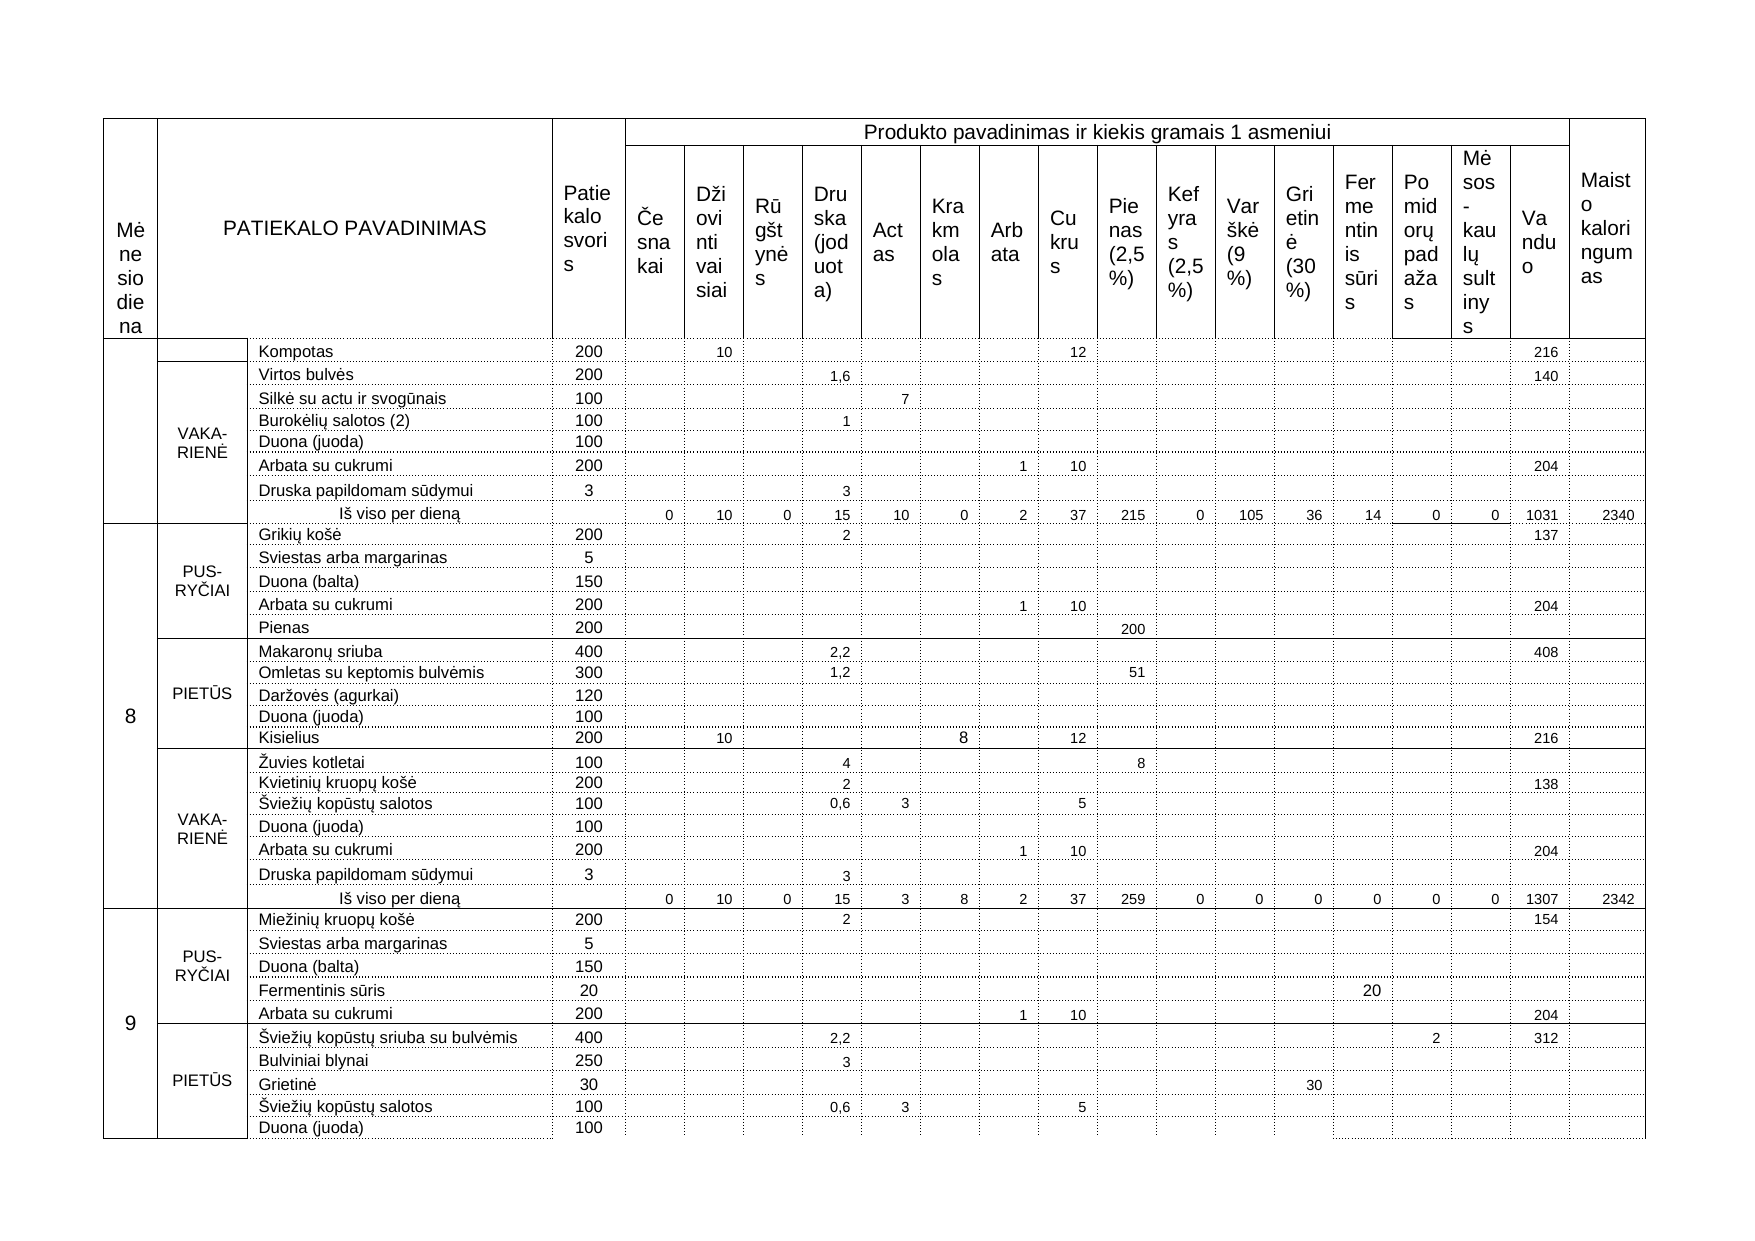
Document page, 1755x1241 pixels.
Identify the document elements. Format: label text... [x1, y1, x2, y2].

table_cell 200 [552, 614, 626, 637]
table_cell [1156, 614, 1215, 637]
table_cell 2,2 [803, 639, 861, 661]
table_cell Pienas (2,5 %) [1098, 146, 1156, 337]
table_cell [861, 705, 920, 726]
table_cell [1569, 614, 1645, 637]
table_cell [979, 1024, 1038, 1047]
table_cell [626, 408, 684, 429]
table_cell [1215, 1000, 1274, 1023]
table_cell [861, 683, 920, 704]
table_cell [1039, 523, 1097, 544]
table_cell [979, 384, 1038, 408]
table_cell [104, 339, 157, 523]
table_cell [861, 1024, 920, 1047]
table_cell 10 [685, 500, 743, 523]
table_cell [1098, 408, 1156, 429]
table_cell [1393, 683, 1451, 704]
table_cell [920, 544, 979, 567]
table_cell 100 [552, 705, 626, 726]
table_cell Pomidorų padažas [1393, 146, 1451, 337]
table_cell [1333, 408, 1392, 429]
table_cell 2 [979, 500, 1038, 523]
table_cell [979, 338, 1038, 361]
table_cell [1274, 475, 1333, 500]
table_cell 216 [1510, 339, 1569, 361]
table_cell 2 [979, 884, 1038, 908]
table_cell [1156, 909, 1215, 929]
table_cell [1156, 661, 1215, 683]
table_cell [1451, 339, 1510, 361]
table_cell [626, 361, 684, 384]
table_cell [861, 859, 920, 884]
table_cell [1215, 859, 1274, 884]
table_cell 4 [803, 749, 861, 772]
table_cell [1393, 909, 1451, 929]
table_cell [1274, 726, 1333, 748]
table_cell [1510, 814, 1569, 836]
table_cell [1451, 705, 1510, 726]
table_cell 1 [979, 1000, 1038, 1023]
table_cell [1156, 591, 1215, 614]
table_cell [1215, 814, 1274, 836]
table_cell PUS- RYČIAI [158, 524, 247, 637]
table_cell [1215, 338, 1274, 361]
table_cell [920, 705, 979, 726]
table_cell [1569, 544, 1645, 567]
table_cell Actas [862, 146, 920, 337]
table_cell [1510, 976, 1569, 1000]
table_cell [626, 430, 684, 451]
table_cell [1451, 749, 1510, 772]
table_cell [1451, 591, 1510, 614]
table_cell 140 [1510, 361, 1569, 384]
table_cell [1156, 836, 1215, 859]
table_cell [1510, 430, 1569, 451]
table_cell [1393, 772, 1451, 792]
table_cell [920, 591, 979, 614]
table_cell [626, 726, 684, 748]
table_cell 15 [803, 884, 861, 908]
table_cell 10 [1039, 451, 1097, 475]
table_cell [685, 408, 743, 429]
table_cell Džiovinti vaisiai [685, 146, 743, 337]
table_cell [1215, 705, 1274, 726]
table_cell [1039, 772, 1097, 792]
table_cell [1098, 772, 1156, 792]
table_cell 8 [104, 524, 157, 908]
table_cell [626, 859, 684, 884]
table_cell [1451, 1000, 1510, 1023]
table_cell [1393, 859, 1451, 884]
table_cell [1156, 859, 1215, 884]
table_cell [1098, 1094, 1156, 1116]
table_cell [1451, 814, 1510, 836]
table_cell [626, 567, 684, 591]
table_cell 51 [1098, 661, 1156, 683]
table_cell [979, 361, 1038, 384]
table_cell [1393, 792, 1451, 814]
table_cell Duona (juoda) [248, 705, 552, 726]
table_cell 204 [1510, 836, 1569, 859]
table_cell 200 [552, 338, 626, 361]
table_cell [979, 1047, 1038, 1070]
table_cell [920, 1116, 979, 1137]
table_cell [979, 683, 1038, 704]
table_cell 3 [803, 859, 861, 884]
table_cell VAKA- RIENĖ [158, 749, 247, 908]
table_cell [1393, 726, 1451, 748]
table_cell [626, 384, 684, 408]
table_cell [685, 814, 743, 836]
table_cell [1039, 567, 1097, 591]
table_cell [1451, 909, 1510, 929]
table_cell [1039, 859, 1097, 884]
table_cell [1039, 1024, 1097, 1047]
table_cell [1274, 683, 1333, 704]
table_cell [744, 639, 802, 661]
table_cell [626, 749, 684, 772]
table_cell [1451, 976, 1510, 1000]
table_cell [1393, 567, 1451, 591]
table_cell [626, 814, 684, 836]
table_cell [1333, 384, 1392, 408]
table_cell 3 [552, 859, 626, 884]
table_cell [1156, 1000, 1215, 1023]
table_cell [1393, 339, 1451, 361]
table_cell [1215, 361, 1274, 384]
table_cell 0 [744, 500, 802, 523]
table_cell [1510, 1070, 1569, 1094]
table_cell 15 [803, 500, 861, 523]
table_cell [1510, 1116, 1569, 1137]
table_cell [1215, 408, 1274, 429]
table_cell [979, 408, 1038, 429]
table_cell [1215, 953, 1274, 976]
table_cell [1215, 836, 1274, 859]
table_cell [1098, 976, 1156, 1000]
table_cell [1098, 930, 1156, 953]
table_cell [1274, 836, 1333, 859]
table_cell [1274, 953, 1333, 976]
table_cell [1215, 430, 1274, 451]
table_cell [744, 361, 802, 384]
table_cell Duona (juoda) [248, 1116, 552, 1137]
table_cell [1510, 1047, 1569, 1070]
table_cell [1569, 523, 1645, 544]
table_cell 10 [1039, 591, 1097, 614]
table_cell 10 [685, 338, 743, 361]
table_cell [1333, 859, 1392, 884]
table_cell [920, 792, 979, 814]
table_cell [1098, 909, 1156, 929]
table_cell Cukrus [1039, 146, 1097, 337]
table_cell [1569, 930, 1645, 953]
table_cell [744, 567, 802, 591]
table_cell [685, 661, 743, 683]
table_cell [1098, 544, 1156, 567]
table_cell Varškė (9 %) [1216, 146, 1274, 337]
table_cell [1333, 544, 1392, 567]
table_cell [861, 909, 920, 929]
table_cell 5 [1039, 792, 1097, 814]
table_cell [1039, 639, 1097, 661]
table_cell 100 [552, 792, 626, 814]
table_cell [1393, 614, 1451, 637]
table_cell [1274, 1000, 1333, 1023]
table_cell 12 [1039, 726, 1097, 748]
table_cell [1215, 909, 1274, 929]
table_cell [1156, 523, 1215, 544]
table_cell [1098, 953, 1156, 976]
table_cell [1098, 792, 1156, 814]
table_cell [1098, 859, 1156, 884]
table_cell [1098, 1024, 1156, 1047]
table_cell [1393, 930, 1451, 953]
table_cell [744, 683, 802, 704]
table_cell [1393, 451, 1451, 475]
table_cell [1274, 408, 1333, 429]
table_cell [1333, 705, 1392, 726]
table_cell [979, 953, 1038, 976]
table_cell Arbata su cukrumi [248, 1000, 552, 1023]
table_cell [1333, 338, 1392, 361]
table_cell [920, 338, 979, 361]
table_cell [1274, 772, 1333, 792]
table_cell [1393, 661, 1451, 683]
table_cell [626, 705, 684, 726]
table_cell [1215, 749, 1274, 772]
table_cell [1451, 408, 1510, 429]
table_cell [1333, 567, 1392, 591]
table_cell [1510, 384, 1569, 408]
table_cell [744, 772, 802, 792]
table_cell [1274, 930, 1333, 953]
table_cell Šviežių kopūstų sriuba su bulvėmis [248, 1024, 552, 1047]
table_cell [744, 523, 802, 544]
table_cell [1274, 430, 1333, 451]
table_cell Druska (joduota) [803, 146, 861, 337]
table_cell Makaronų sriuba [248, 639, 552, 661]
table_cell [1569, 567, 1645, 591]
table_cell [803, 1116, 861, 1137]
table_cell [1333, 909, 1392, 929]
table_cell 5 [552, 544, 626, 567]
table_cell [1098, 361, 1156, 384]
table_cell [626, 1000, 684, 1023]
table_cell [685, 1024, 743, 1047]
table_cell [1215, 1070, 1274, 1094]
table_cell [685, 544, 743, 567]
table_cell 2,2 [803, 1024, 861, 1047]
table_cell [626, 523, 684, 544]
table_cell [685, 909, 743, 929]
table_cell [1156, 567, 1215, 591]
table_cell [1156, 976, 1215, 1000]
table_cell [861, 726, 920, 748]
table_cell Mėsos-kaulų sultinys [1452, 146, 1510, 337]
table_cell [1569, 772, 1645, 792]
table_cell [744, 475, 802, 500]
table_cell 200 [552, 523, 626, 544]
table_cell [1274, 661, 1333, 683]
table_cell [1569, 792, 1645, 814]
table_cell [1393, 1047, 1451, 1070]
table_cell [1156, 749, 1215, 772]
table_cell Virtos bulvės [248, 361, 552, 384]
table_cell [920, 1000, 979, 1023]
table_cell [920, 909, 979, 929]
table_cell [1274, 384, 1333, 408]
table_cell [1098, 814, 1156, 836]
table_cell 100 [552, 430, 626, 451]
table_cell PIETŪS [158, 639, 247, 748]
table_cell Druska papildomam sūdymui [248, 859, 552, 884]
table_cell [1039, 661, 1097, 683]
table_cell [920, 836, 979, 859]
table_cell [1274, 1047, 1333, 1070]
table_cell [1451, 451, 1510, 475]
table_cell [1333, 475, 1392, 500]
table_cell [861, 338, 920, 361]
table_cell [861, 451, 920, 475]
table_cell 10 [1039, 1000, 1097, 1023]
table_cell 312 [1510, 1024, 1569, 1047]
table_cell [1274, 639, 1333, 661]
table_cell [1333, 639, 1392, 661]
table_cell [685, 591, 743, 614]
table_cell [1274, 361, 1333, 384]
table_cell 36 [1274, 500, 1333, 523]
table_cell [1510, 1094, 1569, 1116]
table_cell [1156, 1024, 1215, 1047]
table_cell [803, 338, 861, 361]
table_cell [685, 614, 743, 637]
table_cell [1451, 726, 1510, 748]
table_cell [803, 567, 861, 591]
table_cell [1098, 384, 1156, 408]
table_cell 204 [1510, 451, 1569, 475]
table_cell Omletas su keptomis bulvėmis [248, 661, 552, 683]
table_cell [685, 361, 743, 384]
table_cell 200 [1098, 614, 1156, 637]
table_cell [1215, 1116, 1274, 1137]
table_cell [1569, 1000, 1645, 1023]
table_cell [803, 451, 861, 475]
table_cell [685, 1070, 743, 1094]
table_cell [744, 384, 802, 408]
table_cell [1393, 705, 1451, 726]
table_cell [1333, 772, 1392, 792]
table_cell [803, 544, 861, 567]
table_cell 1 [803, 408, 861, 429]
table_cell 216 [1510, 726, 1569, 748]
table_cell [861, 523, 920, 544]
table_cell [626, 836, 684, 859]
table_cell [744, 544, 802, 567]
table_cell [1333, 726, 1392, 748]
table_cell [1569, 749, 1645, 772]
table_cell [803, 384, 861, 408]
table_cell [1393, 639, 1451, 661]
table_cell Grikių košė [248, 523, 552, 544]
table_cell [1393, 361, 1451, 384]
table_cell [979, 639, 1038, 661]
table_cell [1333, 814, 1392, 836]
table_cell [744, 430, 802, 451]
table_cell 3 [552, 475, 626, 500]
table_cell [920, 1094, 979, 1116]
table_cell [1393, 976, 1451, 1000]
table_cell [1393, 1116, 1451, 1137]
table_cell [626, 930, 684, 953]
table_cell [1569, 339, 1645, 361]
table_cell [979, 1116, 1038, 1137]
table_cell [685, 859, 743, 884]
table_cell [861, 430, 920, 451]
table_cell [1333, 1000, 1392, 1023]
table_cell 2 [803, 772, 861, 792]
table_cell 215 [1098, 500, 1156, 523]
table_cell [626, 661, 684, 683]
table_cell [1215, 772, 1274, 792]
table_cell [1156, 361, 1215, 384]
table_cell [1098, 567, 1156, 591]
table_cell [1156, 451, 1215, 475]
table_cell [1569, 836, 1645, 859]
table_cell Duona (balta) [248, 953, 552, 976]
table_cell [979, 1094, 1038, 1116]
table_cell [1215, 930, 1274, 953]
table_cell [1510, 614, 1569, 637]
table_cell VAKA- RIENĖ [158, 362, 247, 523]
table_cell [803, 953, 861, 976]
table_cell [1039, 683, 1097, 704]
table_cell Druska papildomam sūdymui [248, 475, 552, 500]
table_cell [1451, 930, 1510, 953]
table_cell [626, 792, 684, 814]
table_cell [744, 408, 802, 429]
table_cell [979, 567, 1038, 591]
table_cell [979, 1070, 1038, 1094]
table_cell [1333, 1116, 1392, 1137]
table_cell Grietinė (30 %) [1275, 146, 1333, 337]
table_cell Kisielius [248, 726, 552, 748]
table_cell [1333, 749, 1392, 772]
table_cell [626, 953, 684, 976]
table_cell [1039, 475, 1097, 500]
table_cell [685, 976, 743, 1000]
table_cell Grietinė [248, 1070, 552, 1094]
table_cell [1098, 1070, 1156, 1094]
table_cell Pienas [248, 614, 552, 637]
table_cell [920, 1070, 979, 1094]
table_cell 1 [979, 591, 1038, 614]
table_cell [1274, 338, 1333, 361]
table_cell [1569, 814, 1645, 836]
table_cell [1393, 1094, 1451, 1116]
table_cell [861, 1000, 920, 1023]
table_cell [920, 451, 979, 475]
table_cell [744, 836, 802, 859]
table_cell [1333, 1047, 1392, 1070]
table_cell [1569, 451, 1645, 475]
table_cell [1451, 1024, 1510, 1047]
table_cell [1510, 683, 1569, 704]
table_cell [1569, 1094, 1645, 1116]
table_cell [1393, 836, 1451, 859]
table_cell [1098, 591, 1156, 614]
table_cell Sviestas arba margarinas [248, 930, 552, 953]
table_cell [920, 930, 979, 953]
table_cell [626, 976, 684, 1000]
table_cell 0 [1451, 884, 1510, 908]
table_cell 120 [552, 683, 626, 704]
table_cell [861, 567, 920, 591]
table_cell 0 [1156, 884, 1215, 908]
table_cell [685, 1000, 743, 1023]
table_cell [1510, 408, 1569, 429]
table_cell [1039, 384, 1097, 408]
table_cell [861, 639, 920, 661]
table_cell [861, 661, 920, 683]
table_cell [979, 930, 1038, 953]
table_cell Iš viso per dieną [248, 500, 552, 523]
table_cell [685, 639, 743, 661]
table_cell [744, 338, 802, 361]
table_cell Sviestas arba margarinas [248, 544, 552, 567]
table_cell [803, 836, 861, 859]
table_cell [920, 749, 979, 772]
table_cell 30 [552, 1070, 626, 1094]
table_cell [1451, 384, 1510, 408]
table_cell [1569, 953, 1645, 976]
table_cell [1156, 408, 1215, 429]
table_cell [920, 1024, 979, 1047]
table_cell [1333, 930, 1392, 953]
table_cell 0 [1393, 500, 1451, 523]
table_cell [1039, 976, 1097, 1000]
table_cell [744, 1000, 802, 1023]
table_cell [626, 591, 684, 614]
table_cell [1274, 1094, 1333, 1116]
table_cell [861, 544, 920, 567]
table_cell [1039, 614, 1097, 637]
table_cell 100 [552, 749, 626, 772]
table_cell 7 [861, 384, 920, 408]
table_cell [1156, 338, 1215, 361]
table_cell [1156, 792, 1215, 814]
table_cell [744, 792, 802, 814]
table_cell [1569, 909, 1645, 929]
table_cell Fermentinis sūris [1334, 146, 1392, 337]
table_cell [1039, 544, 1097, 567]
table_cell [744, 705, 802, 726]
table_cell [861, 976, 920, 1000]
table_cell 400 [552, 639, 626, 661]
table_cell 3 [861, 884, 920, 908]
table_cell [1215, 639, 1274, 661]
table_cell [979, 614, 1038, 637]
table_cell 408 [1510, 639, 1569, 661]
table_cell [1098, 1047, 1156, 1070]
table_cell 5 [552, 930, 626, 953]
table_cell [1393, 544, 1451, 567]
table_cell [979, 909, 1038, 929]
table_header Mėnesio diena [104, 119, 157, 337]
table_cell [685, 451, 743, 475]
table_cell Miežinių kruopų košė [248, 909, 552, 929]
table_cell [1098, 639, 1156, 661]
table_cell [1333, 661, 1392, 683]
table_cell [1333, 1094, 1392, 1116]
table_cell [1451, 567, 1510, 591]
table_cell 200 [552, 451, 626, 475]
table_cell [1569, 683, 1645, 704]
table_cell Daržovės (agurkai) [248, 683, 552, 704]
table_cell 300 [552, 661, 626, 683]
table_cell [1215, 475, 1274, 500]
table_cell [1451, 1070, 1510, 1094]
table_cell 200 [552, 909, 626, 929]
table_cell [920, 661, 979, 683]
table_cell 200 [552, 726, 626, 748]
table_cell [1274, 749, 1333, 772]
table_cell [803, 591, 861, 614]
table_cell [803, 614, 861, 637]
table_cell [1156, 639, 1215, 661]
table_cell [1098, 726, 1156, 748]
table_cell 0 [1274, 884, 1333, 908]
table_cell [1451, 524, 1510, 544]
table_cell 0,6 [803, 792, 861, 814]
table_cell [979, 792, 1038, 814]
table_cell [685, 523, 743, 544]
table_cell [1274, 859, 1333, 884]
table_cell 2342 [1569, 884, 1645, 908]
table_cell Kvietinių kruopų košė [248, 772, 552, 792]
table_cell [1393, 524, 1451, 544]
table_cell [803, 814, 861, 836]
table_cell [1274, 909, 1333, 929]
table_cell Bulviniai blynai [248, 1047, 552, 1070]
table_cell [1156, 1070, 1215, 1094]
table_cell [1451, 683, 1510, 704]
table_cell [552, 884, 626, 908]
table_cell 10 [685, 726, 743, 748]
table_cell [803, 930, 861, 953]
table_cell [1333, 792, 1392, 814]
table_cell [1333, 451, 1392, 475]
table_cell 0 [1451, 500, 1510, 523]
table_cell [1156, 1094, 1215, 1116]
table_cell [685, 930, 743, 953]
table_cell 154 [1510, 909, 1569, 929]
table_cell [1039, 361, 1097, 384]
table_cell [1333, 591, 1392, 614]
table_cell [861, 1047, 920, 1070]
table_cell 200 [552, 361, 626, 384]
table_cell [1569, 1116, 1645, 1137]
table_cell [920, 1047, 979, 1070]
table_cell 2 [1393, 1024, 1451, 1047]
table_cell [861, 614, 920, 637]
table_header Patiekalo svoris [553, 119, 625, 337]
table_cell [979, 772, 1038, 792]
table_cell Silkė su actu ir svogūnais [248, 384, 552, 408]
table_cell [626, 1116, 684, 1137]
table_cell [1569, 726, 1645, 748]
table_cell [1274, 614, 1333, 637]
table_cell [920, 567, 979, 591]
table_cell [1569, 1070, 1645, 1094]
table_cell Kompotas [248, 338, 552, 361]
table_cell 0 [1393, 884, 1451, 908]
table_cell [1393, 1070, 1451, 1094]
table_cell [1451, 1094, 1510, 1116]
table_cell Šviežių kopūstų salotos [248, 1094, 552, 1116]
table_cell [861, 361, 920, 384]
table_cell [1333, 1024, 1392, 1047]
table_cell 37 [1039, 500, 1097, 523]
table_cell Krakmolas [921, 146, 979, 337]
table_cell [979, 661, 1038, 683]
table_cell 105 [1215, 500, 1274, 523]
table_cell [979, 976, 1038, 1000]
table_cell [1451, 953, 1510, 976]
table_cell [744, 976, 802, 1000]
table_cell [1039, 749, 1097, 772]
table_cell [861, 475, 920, 500]
table_cell [1215, 1024, 1274, 1047]
table_cell [1333, 614, 1392, 637]
table_cell [920, 408, 979, 429]
table_cell [979, 726, 1038, 748]
table_cell 138 [1510, 772, 1569, 792]
table_cell [744, 749, 802, 772]
table_cell [1510, 567, 1569, 591]
table_cell [744, 661, 802, 683]
table_cell [1333, 430, 1392, 451]
table_cell [1333, 1070, 1392, 1094]
table_cell [685, 430, 743, 451]
table_cell [1156, 384, 1215, 408]
table_cell 259 [1098, 884, 1156, 908]
table_cell [626, 639, 684, 661]
table_cell [979, 430, 1038, 451]
table_cell [1510, 544, 1569, 567]
table_cell Burokėlių salotos (2) [248, 408, 552, 429]
table_cell [1510, 661, 1569, 683]
table_cell 0 [1333, 884, 1392, 908]
table_cell 204 [1510, 591, 1569, 614]
table_cell 10 [1039, 836, 1097, 859]
table_cell [626, 772, 684, 792]
table_cell [685, 1047, 743, 1070]
table_cell [1215, 384, 1274, 408]
table_cell [1569, 639, 1645, 661]
table_cell [861, 1116, 920, 1137]
table_cell [685, 792, 743, 814]
table_cell [1039, 430, 1097, 451]
table_cell [626, 1024, 684, 1047]
table_cell [1098, 705, 1156, 726]
table_cell [1451, 836, 1510, 859]
table_cell [1274, 544, 1333, 567]
table_cell 150 [552, 567, 626, 591]
table_cell 0,6 [803, 1094, 861, 1116]
table_cell [744, 1070, 802, 1094]
table_cell 100 [552, 408, 626, 429]
table_cell 8 [1098, 749, 1156, 772]
table_cell [626, 451, 684, 475]
table_cell [1393, 953, 1451, 976]
table_cell [920, 976, 979, 1000]
table_cell [1510, 792, 1569, 814]
table_cell [1569, 430, 1645, 451]
table_cell Arbata su cukrumi [248, 451, 552, 475]
table_cell [1451, 792, 1510, 814]
table_cell [1274, 567, 1333, 591]
table_cell [552, 500, 626, 523]
table_cell [1451, 661, 1510, 683]
table_cell [1215, 523, 1274, 544]
table_cell 3 [861, 1094, 920, 1116]
table_cell 137 [1510, 523, 1569, 544]
table_cell 400 [552, 1024, 626, 1047]
table_cell 2340 [1569, 500, 1645, 523]
table_cell [1451, 1116, 1510, 1137]
table_cell [803, 683, 861, 704]
table_cell [1156, 705, 1215, 726]
table_cell [626, 1070, 684, 1094]
table_cell [626, 544, 684, 567]
table_cell [1098, 523, 1156, 544]
table_cell 10 [685, 884, 743, 908]
table_cell [744, 909, 802, 929]
table_cell [1215, 683, 1274, 704]
table_cell 3 [803, 475, 861, 500]
table_cell 3 [861, 792, 920, 814]
table_cell [1569, 384, 1645, 408]
table_cell 100 [552, 1094, 626, 1116]
table_cell [1510, 749, 1569, 772]
table_cell Žuvies kotletai [248, 749, 552, 772]
table_cell Duona (juoda) [248, 814, 552, 836]
table_cell [1274, 792, 1333, 814]
table_cell Šviežių kopūstų salotos [248, 792, 552, 814]
table_cell [1039, 953, 1097, 976]
table_cell [626, 614, 684, 637]
table_cell [1215, 591, 1274, 614]
table_cell Arbata su cukrumi [248, 591, 552, 614]
table_cell [1451, 772, 1510, 792]
table_cell [803, 705, 861, 726]
table_cell [1274, 1024, 1333, 1047]
table_cell [1451, 639, 1510, 661]
table_cell [1156, 1116, 1215, 1137]
table_cell 1 [979, 451, 1038, 475]
table_cell [920, 384, 979, 408]
table_cell PUS- RYČIAI [158, 909, 247, 1023]
table_cell [1333, 836, 1392, 859]
table_cell [1569, 859, 1645, 884]
table_cell [685, 475, 743, 500]
table_cell [861, 814, 920, 836]
table_cell [803, 430, 861, 451]
table_cell 2 [803, 523, 861, 544]
table_cell [1098, 430, 1156, 451]
table_cell [1098, 338, 1156, 361]
table_cell [1098, 836, 1156, 859]
table_cell [685, 1094, 743, 1116]
table_cell [920, 772, 979, 792]
table_cell 150 [552, 953, 626, 976]
table_cell [1215, 792, 1274, 814]
table_cell [744, 814, 802, 836]
table_cell 2 [803, 909, 861, 929]
table_cell [920, 639, 979, 661]
table_cell [1569, 661, 1645, 683]
table_cell [1510, 930, 1569, 953]
table_cell [1451, 1047, 1510, 1070]
table_cell [1098, 475, 1156, 500]
table_cell [920, 683, 979, 704]
table_cell [979, 749, 1038, 772]
table_cell 100 [552, 1116, 626, 1137]
table_cell [1393, 475, 1451, 500]
table_cell [1393, 591, 1451, 614]
table_cell [1393, 1000, 1451, 1023]
table_cell Česnakai [626, 146, 684, 337]
table_cell [1451, 859, 1510, 884]
table_cell [1215, 1094, 1274, 1116]
table_cell [920, 430, 979, 451]
table_cell 1,2 [803, 661, 861, 683]
table_cell [1215, 1047, 1274, 1070]
table_cell [1098, 451, 1156, 475]
table_cell [1274, 591, 1333, 614]
table_cell [744, 1047, 802, 1070]
table_cell PIETŪS [158, 1024, 247, 1137]
table_cell [1569, 408, 1645, 429]
table_cell [1039, 1047, 1097, 1070]
table_cell [1215, 614, 1274, 637]
table_header Produkto pavadinimas ir kiekis gramais 1 asmeniui [626, 119, 1569, 145]
table_cell 10 [861, 500, 920, 523]
table_cell 0 [626, 884, 684, 908]
table_header Maisto kaloringumas [1570, 119, 1645, 337]
table_cell [685, 772, 743, 792]
table_cell [744, 451, 802, 475]
table_cell [1569, 591, 1645, 614]
table_cell [1333, 361, 1392, 384]
table_cell [1039, 705, 1097, 726]
table_cell [1569, 361, 1645, 384]
table_cell 200 [552, 1000, 626, 1023]
table_cell [1098, 1116, 1156, 1137]
table_cell [626, 683, 684, 704]
table_cell Duona (balta) [248, 567, 552, 591]
table_cell [1156, 726, 1215, 748]
table_cell [685, 1116, 743, 1137]
table_cell [626, 475, 684, 500]
table_cell [1156, 772, 1215, 792]
table_cell [1274, 523, 1333, 544]
table_cell [1569, 475, 1645, 500]
table_cell 200 [552, 772, 626, 792]
table_cell [861, 749, 920, 772]
table_cell [1510, 953, 1569, 976]
table_cell [1274, 705, 1333, 726]
table_cell 12 [1039, 338, 1097, 361]
table_cell 0 [1215, 884, 1274, 908]
table_cell 30 [1274, 1070, 1333, 1094]
table_cell [685, 749, 743, 772]
table_cell Fermentinis sūris [248, 976, 552, 1000]
table_cell 100 [552, 814, 626, 836]
table_cell [1451, 430, 1510, 451]
table_cell [1215, 726, 1274, 748]
table_cell [920, 523, 979, 544]
table_cell [979, 523, 1038, 544]
table_cell 3 [803, 1047, 861, 1070]
table_cell [803, 726, 861, 748]
table_cell 8 [920, 884, 979, 908]
table_cell [685, 953, 743, 976]
table_cell 0 [1156, 500, 1215, 523]
table_cell [1451, 544, 1510, 567]
table_cell [1393, 384, 1451, 408]
table_cell [1510, 705, 1569, 726]
table_cell 250 [552, 1047, 626, 1070]
table_cell [979, 705, 1038, 726]
table_cell [920, 953, 979, 976]
table_cell [158, 339, 247, 361]
table_cell [1156, 544, 1215, 567]
table_cell [1393, 749, 1451, 772]
table_cell Arbata [980, 146, 1038, 337]
table_cell [626, 1094, 684, 1116]
table_cell 100 [552, 384, 626, 408]
table_cell [1156, 683, 1215, 704]
table_cell [1156, 953, 1215, 976]
table_cell [803, 1000, 861, 1023]
table_cell [1156, 814, 1215, 836]
table_cell [685, 384, 743, 408]
table_cell [979, 814, 1038, 836]
table_cell [861, 772, 920, 792]
table_cell [1510, 475, 1569, 500]
table_cell [1569, 705, 1645, 726]
table_cell [744, 953, 802, 976]
table_cell [979, 859, 1038, 884]
table_cell [920, 475, 979, 500]
table_cell [1039, 1116, 1097, 1137]
table_cell [1039, 930, 1097, 953]
table_cell 1 [979, 836, 1038, 859]
table_cell [1274, 976, 1333, 1000]
table_cell [1510, 859, 1569, 884]
table_cell [1156, 1047, 1215, 1070]
table_cell 8 [920, 726, 979, 748]
table_cell [861, 591, 920, 614]
table_cell [744, 591, 802, 614]
table_cell [1215, 976, 1274, 1000]
table_cell [744, 930, 802, 953]
table_cell [1098, 1000, 1156, 1023]
table_cell [1451, 614, 1510, 637]
table_cell [744, 1116, 802, 1137]
table_cell 9 [104, 909, 157, 1137]
table_cell [1215, 544, 1274, 567]
table_cell [861, 836, 920, 859]
table_cell [744, 1024, 802, 1047]
table_cell [1274, 814, 1333, 836]
table_cell [1451, 361, 1510, 384]
table_cell [979, 475, 1038, 500]
table_cell 200 [552, 836, 626, 859]
table_cell [1215, 661, 1274, 683]
table_cell Vanduo [1511, 146, 1569, 337]
table_cell [1393, 408, 1451, 429]
table_cell 20 [1333, 976, 1392, 1000]
table_cell [861, 953, 920, 976]
table_cell [1039, 814, 1097, 836]
table_cell [920, 814, 979, 836]
table_cell [1156, 930, 1215, 953]
table_cell [1274, 451, 1333, 475]
table_cell [1039, 1070, 1097, 1094]
table_cell [1215, 567, 1274, 591]
table_cell [1569, 1024, 1645, 1047]
table_cell [626, 1047, 684, 1070]
table_header PATIEKALO PAVADINIMAS [158, 119, 552, 337]
table_cell [803, 976, 861, 1000]
table_cell 0 [626, 500, 684, 523]
table_cell [1393, 814, 1451, 836]
table_cell [744, 1094, 802, 1116]
table_cell Arbata su cukrumi [248, 836, 552, 859]
table_cell [803, 1070, 861, 1094]
table_cell 20 [552, 976, 626, 1000]
table_cell [1215, 451, 1274, 475]
table_cell [1333, 953, 1392, 976]
table_cell 1307 [1510, 884, 1569, 908]
table_cell Duona (juoda) [248, 430, 552, 451]
table_cell 5 [1039, 1094, 1097, 1116]
table_cell [1333, 523, 1392, 544]
table_cell [1039, 909, 1097, 929]
table_cell [626, 338, 684, 361]
table_cell 200 [552, 591, 626, 614]
table_cell [1569, 976, 1645, 1000]
table_cell [1569, 1047, 1645, 1070]
table_cell [920, 614, 979, 637]
table_cell [744, 614, 802, 637]
table_cell 0 [920, 500, 979, 523]
table_cell 37 [1039, 884, 1097, 908]
table_cell Kefyras (2,5 %) [1157, 146, 1215, 337]
table_cell [920, 859, 979, 884]
table_cell [685, 567, 743, 591]
table_cell [920, 361, 979, 384]
table_cell 204 [1510, 1000, 1569, 1023]
table_cell [744, 859, 802, 884]
table_cell [861, 930, 920, 953]
table_cell [1098, 683, 1156, 704]
table_cell [1333, 683, 1392, 704]
table_cell Rūgštynės [744, 146, 802, 337]
table_cell [685, 683, 743, 704]
table_cell 14 [1333, 500, 1392, 523]
table_cell [1156, 475, 1215, 500]
table_cell [861, 408, 920, 429]
table_cell [1039, 408, 1097, 429]
table_cell Iš viso per dieną [248, 884, 552, 908]
table_cell [979, 544, 1038, 567]
table_cell [685, 836, 743, 859]
table_cell 0 [744, 884, 802, 908]
table_cell [1156, 430, 1215, 451]
table_cell [744, 726, 802, 748]
table_cell [685, 705, 743, 726]
table_cell [1451, 475, 1510, 500]
table_cell 1031 [1510, 500, 1569, 523]
table_cell [1274, 1116, 1333, 1137]
table_cell [626, 909, 684, 929]
table_cell [1393, 430, 1451, 451]
table_cell 1,6 [803, 361, 861, 384]
table_cell [861, 1070, 920, 1094]
